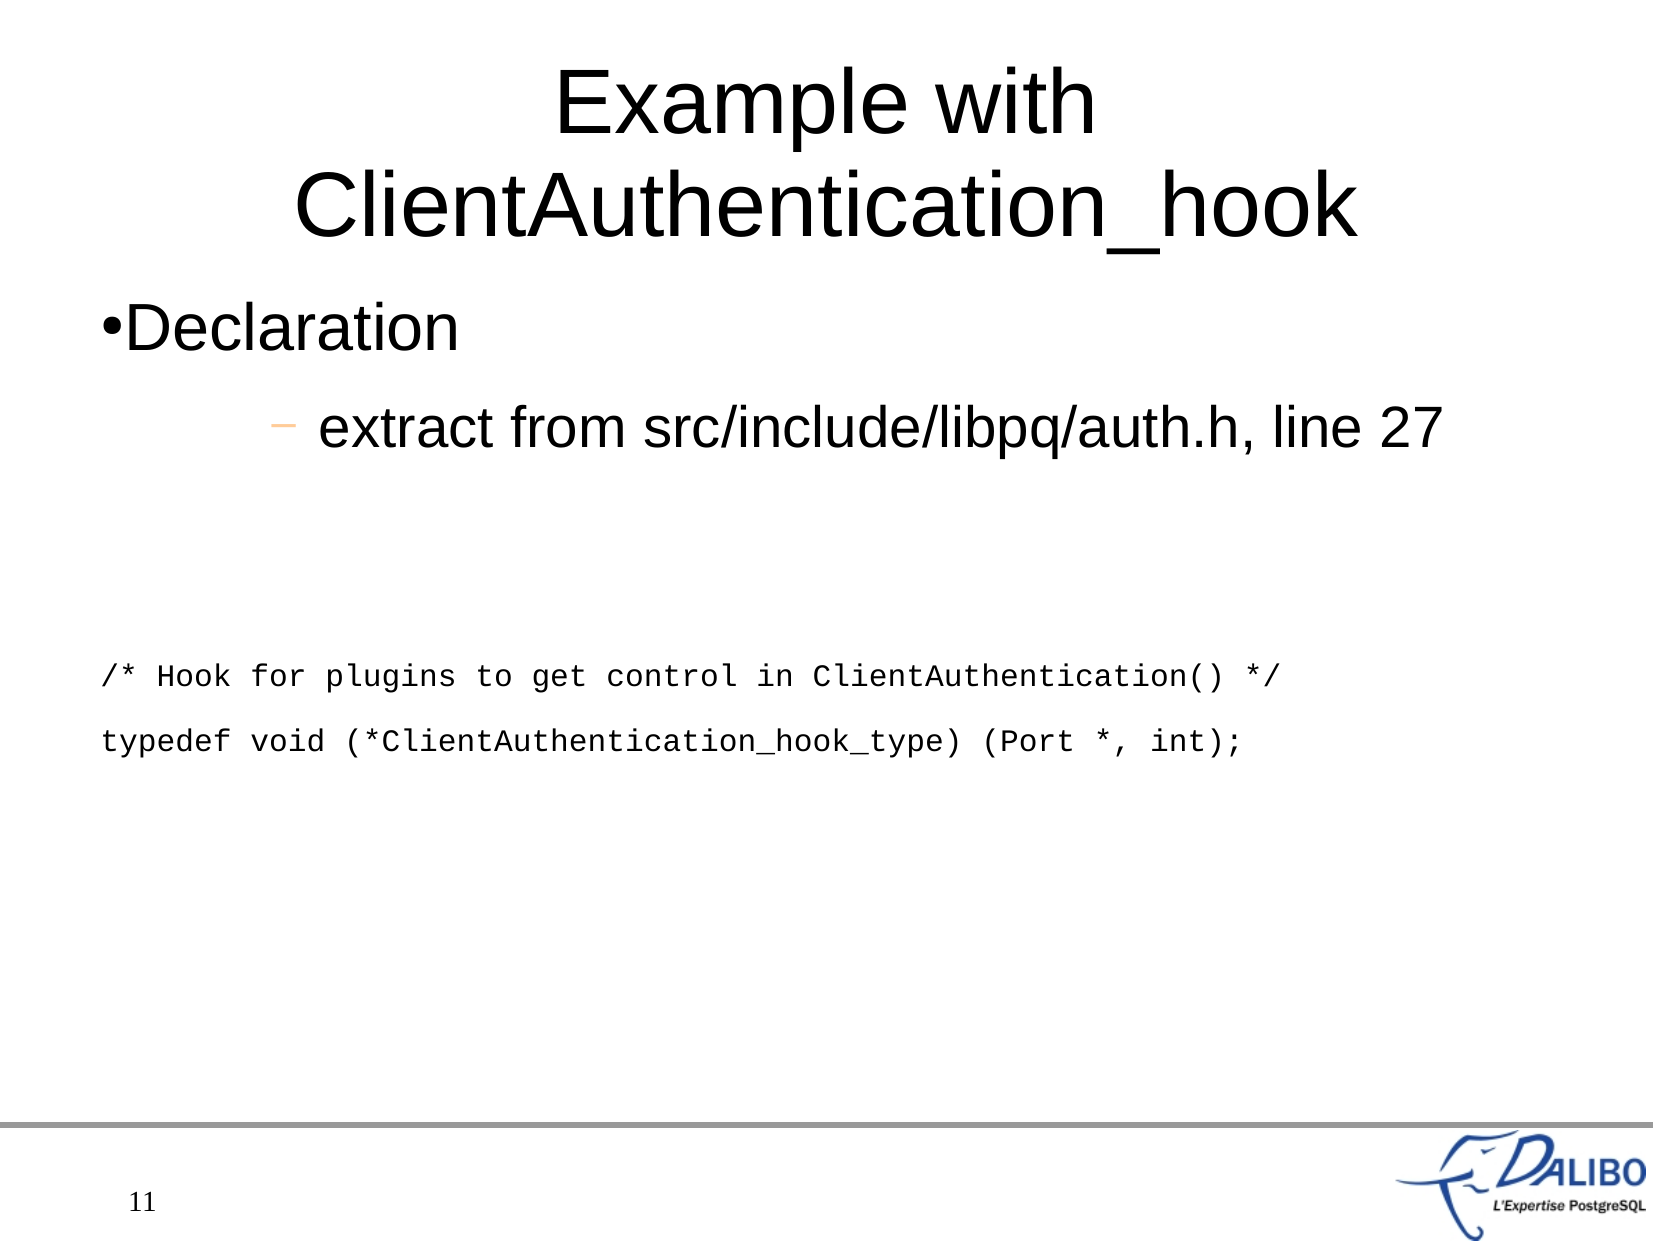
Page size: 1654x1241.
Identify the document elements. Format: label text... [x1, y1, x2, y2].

picture [1395, 1130, 1646, 1241]
title Example with ClientAuthentication_hook [82, 49, 1571, 257]
list Declaration extract from src/include/libpq/auth.h, line 27 /* Hook for plugins to get control in ClientAuthentication() */ typedef void (*ClientAuthentication_hook_type) (Port *, int); [82, 290, 1571, 1109]
